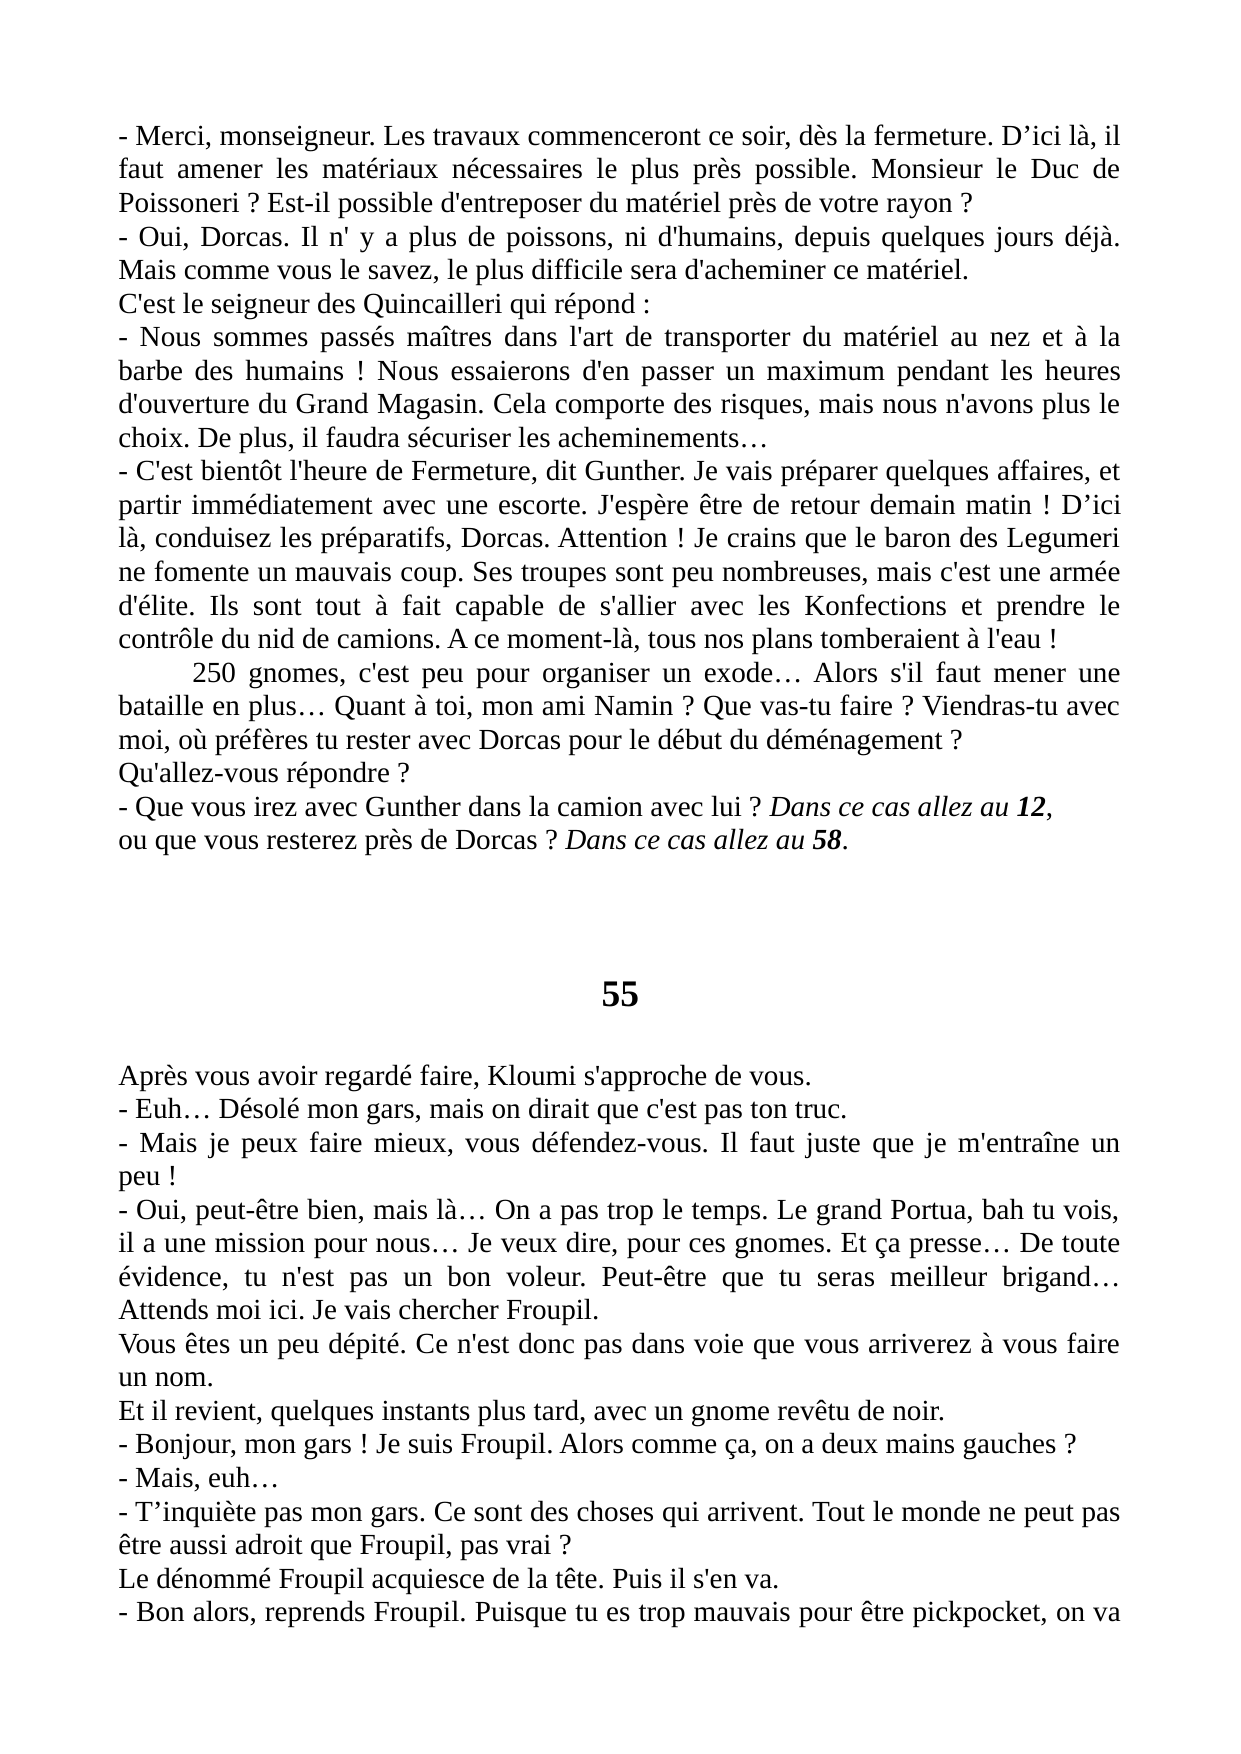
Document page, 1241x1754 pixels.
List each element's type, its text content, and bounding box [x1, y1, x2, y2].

text Vous êtes un peu dépité. Ce n'est donc pas dans voie que vous arriverez à vous faire un nom. [118, 1326, 1122, 1393]
text - Oui, peut-être bien, mais là… On a pas trop le temps. Le grand Portua, bah tu vois, il a une mission pour nous… Je veux dire, pour ces gnomes. Et ça presse… De toute évidence, tu n'est pas un bon voleur. Peut-être que tu seras meilleur brigand… Attends moi ici. Je vais chercher Froupil. [118, 1192, 1122, 1326]
text - Mais, euh… [118, 1460, 1122, 1494]
text - C'est bientôt l'heure de Fermeture, dit Gunther. Je vais préparer quelques affaires, et partir immédiatement avec une escorte. J'espère être de retour demain matin ! D’ici là, conduisez les préparatifs, Dorcas. Attention ! Je crains que le baron des Legumeri ne fomente un mauvais coup. Ses troupes sont peu nombreuses, mais c'est une armée d'élite. Ils sont tout à fait capable de s'allier avec les Konfections et prendre le contrôle du nid de camions. A ce moment-là, tous nos plans tomberaient à l'eau ! [118, 453, 1122, 655]
text - Euh… Désolé mon gars, mais on dirait que c'est pas ton truc. [118, 1091, 1122, 1125]
text - Mais je peux faire mieux, vous défendez-vous. Il faut juste que je m'entraîne un peu ! [118, 1125, 1122, 1192]
text - Que vous irez avec Gunther dans la camion avec lui ? Dans ce cas allez au 12, [118, 789, 1122, 822]
text 55 [118, 971, 1122, 1014]
text 250 gnomes, c'est peu pour organiser un exode… Alors s'il faut mener une bataille en plus… Quant à toi, mon ami Namin ? Que vas-tu faire ? Viendras-tu avec moi, où préfères tu rester avec Dorcas pour le début du déménagement ? [118, 655, 1122, 755]
text - Merci, monseigneur. Les travaux commenceront ce soir, dès la fermeture. D’ici là, il faut amener les matériaux nécessaires le plus près possible. Monsieur le Duc de Poissoneri ? Est-il possible d'entreposer du matériel près de votre rayon ? [118, 118, 1122, 219]
text - Bon alors, reprends Froupil. Puisque tu es trop mauvais pour être pickpocket, on va [118, 1594, 1122, 1628]
text Qu'allez-vous répondre ? [118, 755, 1122, 789]
text ou que vous resterez près de Dorcas ? Dans ce cas allez au 58. [118, 822, 1122, 856]
text - Nous sommes passés maîtres dans l'art de transporter du matériel au nez et à la barbe des humains ! Nous essaierons d'en passer un maximum pendant les heures d'ouverture du Grand Magasin. Cela comporte des risques, mais nous n'avons plus le choix. De plus, il faudra sécuriser les acheminements… [118, 319, 1122, 453]
text - Oui, Dorcas. Il n' y a plus de poissons, ni d'humains, depuis quelques jours déjà. Mais comme vous le savez, le plus difficile sera d'acheminer ce matériel. [118, 219, 1122, 286]
text - Bonjour, mon gars ! Je suis Froupil. Alors comme ça, on a deux mains gauches ? [118, 1427, 1122, 1460]
text Après vous avoir regardé faire, Kloumi s'approche de vous. [118, 1058, 1122, 1091]
text Le dénommé Froupil acquiesce de la tête. Puis il s'en va. [118, 1561, 1122, 1594]
text - T’inquiète pas mon gars. Ce sont des choses qui arrivent. Tout le monde ne peut pas être aussi adroit que Froupil, pas vrai ? [118, 1494, 1122, 1561]
text C'est le seigneur des Quincailleri qui répond : [118, 286, 1122, 319]
text Et il revient, quelques instants plus tard, avec un gnome revêtu de noir. [118, 1393, 1122, 1427]
